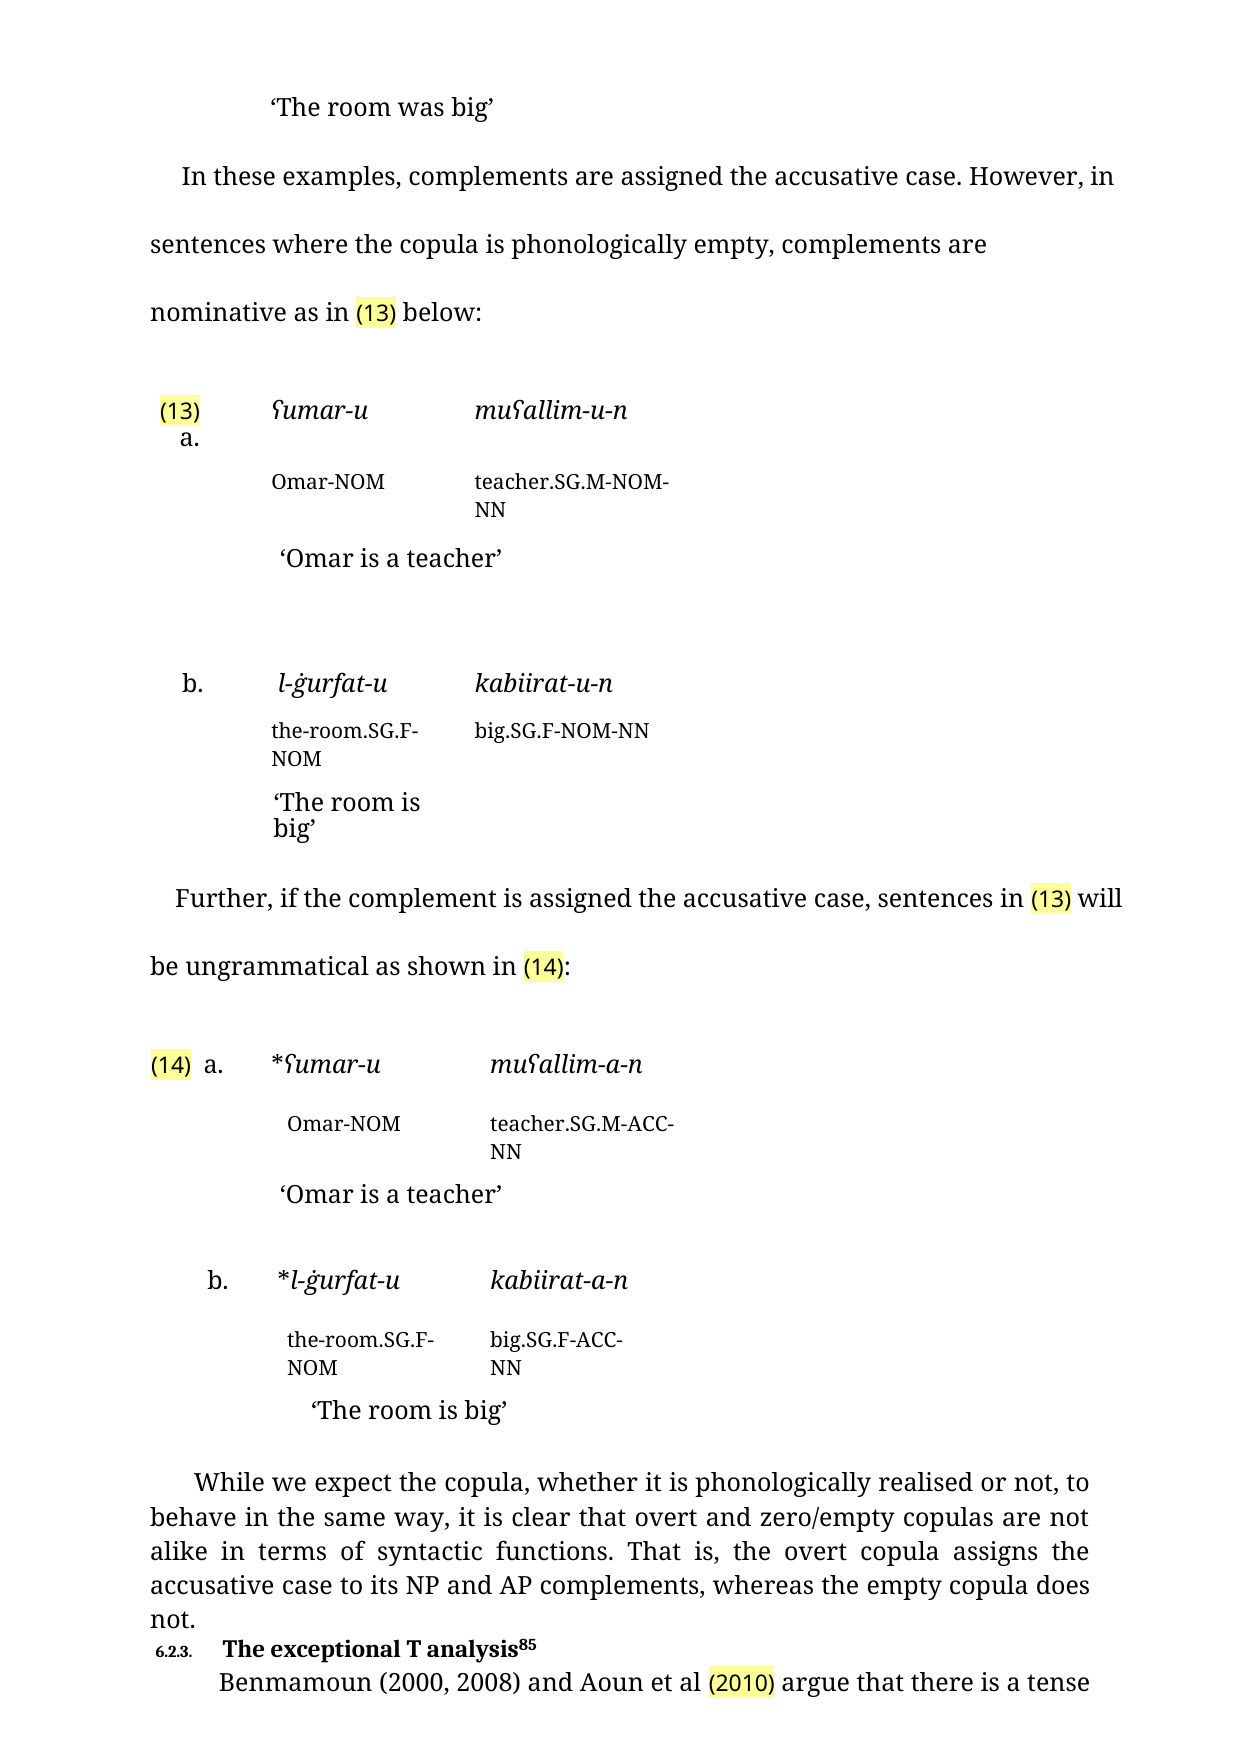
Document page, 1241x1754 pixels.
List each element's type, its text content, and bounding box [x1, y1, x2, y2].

table_header (14) a. [119, 1051, 235, 1094]
table_cell [119, 773, 237, 843]
table_cell teacher.SG.M-NOM-NN [452, 453, 692, 524]
table_cell ‘Omar is a teacher’ [119, 524, 692, 614]
table_cell [175, 1382, 240, 1427]
table_cell ‘The room was big’ [218, 78, 577, 123]
table_cell l-ġurfat-u [237, 614, 452, 702]
table_cell Omar-NOM [235, 1094, 428, 1166]
table_header muʕallim-a-n [428, 1051, 702, 1094]
table_cell big.SG.F-NOM-NN [452, 702, 692, 773]
table_header b. [175, 1268, 240, 1310]
table_cell the-room.SG.F-NOM [240, 1310, 467, 1382]
text In these examples, complements are assigned the accusative case. However, in sentences where the copula is phonologically empty, complements are nominative as in (13) below: [150, 158, 1123, 329]
table_header *ʕumar-u [235, 1051, 428, 1094]
table_cell Omar-NOM [237, 453, 452, 524]
table_cell teacher.SG.M-ACC-NN [428, 1094, 702, 1166]
table_cell ‘Omar is a teacher’ [235, 1166, 702, 1211]
table_cell [452, 773, 692, 843]
table_cell [163, 78, 218, 123]
table_header ʕumar-u [237, 397, 452, 452]
table_header (13) a. [119, 397, 237, 452]
text Benmamoun (2000, 2008) and Aoun et al (2010) argue that there is a tense [150, 1664, 1091, 1698]
text Further, if the complement is assigned the accusative case, sentences in (13) will be ungrammatical as shown in (14): [150, 881, 1123, 983]
text While we expect the copula, whether it is phonologically realised or not, to behave in the same way, it is clear that overt and zero/empty copulas are not alike in terms of syntactic functions. That is, the overt copula assigns the accusative case to its NP and AP complements, whereas the empty copula does not. [150, 1465, 1091, 1635]
table_cell ‘The room is big’ [240, 1382, 661, 1427]
table_cell the-room.SG.F-NOM [237, 702, 452, 773]
table_cell b. [119, 614, 237, 702]
table_header kabiirat-a-n [467, 1268, 661, 1310]
list The exceptional T analysis85 [155, 1635, 1123, 1664]
table_header *l-ġurfat-u [240, 1268, 467, 1310]
table_cell ‘The room is big’ [237, 773, 452, 843]
table_cell [119, 453, 237, 524]
table_cell kabiirat-u-n [452, 614, 692, 702]
table_cell [119, 1094, 235, 1166]
table_cell [577, 78, 771, 123]
table_header muʕallim-u-n [452, 397, 692, 452]
table_cell [175, 1310, 240, 1382]
table_cell [119, 702, 237, 773]
table_cell [119, 1166, 235, 1211]
table_cell big.SG.F-ACC-NN [467, 1310, 661, 1382]
